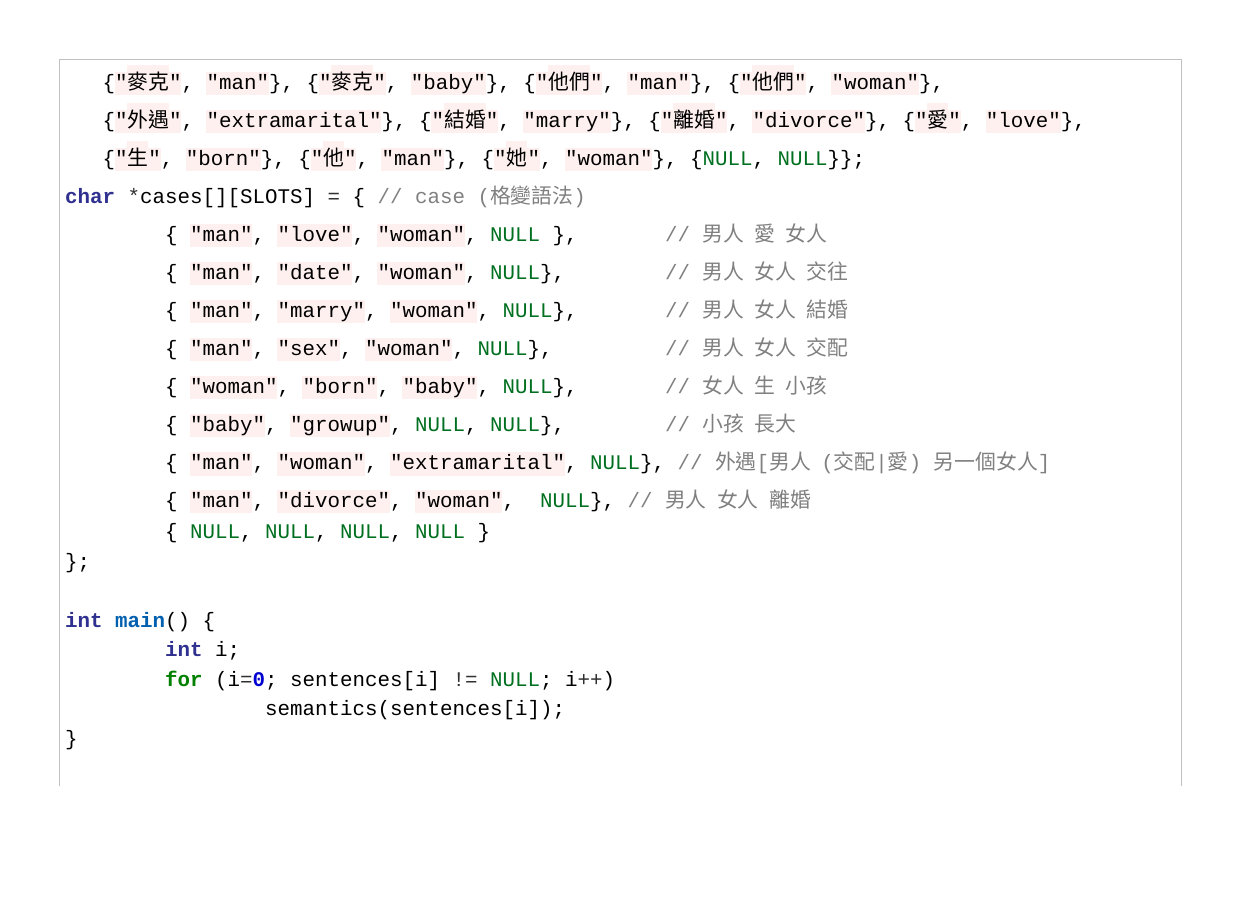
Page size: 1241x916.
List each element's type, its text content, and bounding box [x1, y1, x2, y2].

table_header {"麥克", "man"}, {"麥克", "baby"}, {"他們", "man"}, {"他們", "woman"}, {"外遇", "extramarital"}, {"結婚", "marry"}, {"離婚", "divorce"}, {"愛", "love"}, {"生", "born"}, {"他", "man"}, {"她", "woman"}, {NULL, NULL}}; char *cases[][SLOTS] = { // case (格變語法) { "man", "love", "woman", NULL }, // 男人 愛 女人 { "man", "date", "woman", NULL}, // 男人 女人 交往 { "man", "marry", "woman", NULL}, // 男人 女人 結婚 { "man", "sex", "woman", NULL}, // 男人 女人 交配 { "woman", "born", "baby", NULL}, // 女人 生 小孩 { "baby", "growup", NULL, NULL}, // 小孩 長大 { "man", "woman", "extramarital", NULL}, // 外遇[男人 (交配|愛) 另一個女人] { "man", "divorce", "woman", NULL}, // 男人 女人 離婚 { NULL, NULL, NULL, NULL } }; int main() { int i; for (i=0; sentences[i] != NULL; i++) semantics(sentences[i]); } [60, 60, 1181, 786]
